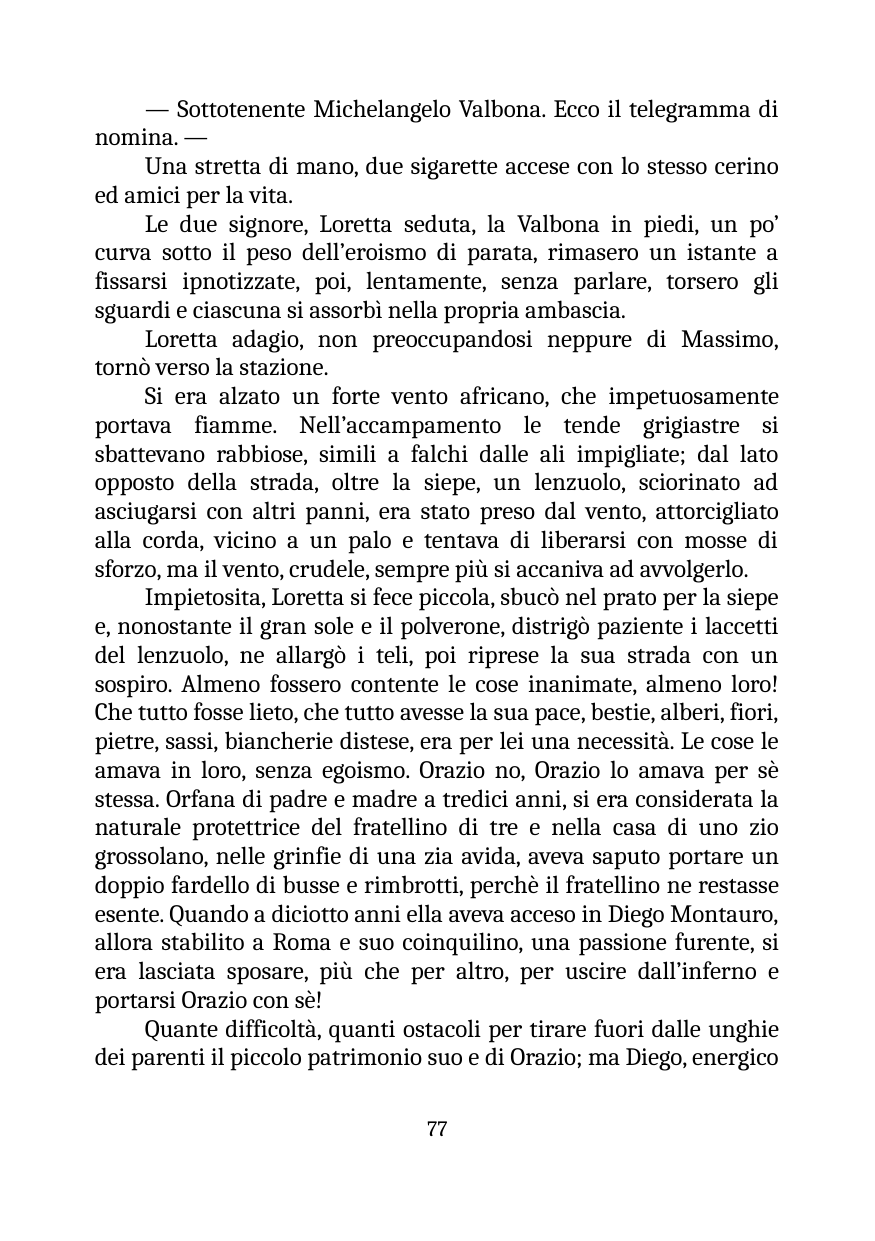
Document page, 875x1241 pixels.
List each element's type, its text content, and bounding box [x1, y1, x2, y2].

text Una stretta di mano, due sigarette accese con lo stesso cerino ed amici per la vita. [94, 152, 779, 209]
text Si era alzato un forte vento africano, che impetuosamente portava fiamme. Nell’accampamento le tende grigiastre si sbattevano rabbiose, simili a falchi dalle ali impigliate; dal lato opposto della strada, oltre la siepe, un lenzuolo, sciorinato ad asciugarsi con altri panni, era stato preso dal vento, attorcigliato alla corda, vicino a un palo e tentava di liberarsi con mosse di sforzo, ma il vento, crudele, sempre più si accaniva ad avvolgerlo. [94, 382, 779, 583]
text Loretta adagio, non preoccupandosi neppure di Massimo, tornò verso la stazione. [94, 324, 779, 382]
text Impietosita, Loretta si fece piccola, sbucò nel prato per la siepe e, nonostante il gran sole e il polverone, distrigò paziente i laccetti del lenzuolo, ne allargò i teli, poi riprese la sua strada con un sospiro. Almeno fossero contente le cose inanimate, almeno loro! Che tutto fosse lieto, che tutto avesse la sua pace, bestie, alberi, fiori, pietre, sassi, biancherie distese, era per lei una necessità. Le cose le amava in loro, senza egoismo. Orazio no, Orazio lo amava per sè stessa. Orfana di padre e madre a tredici anni, si era considerata la naturale protettrice del fratellino di tre e nella casa di uno zio grossolano, nelle grinfie di una zia avida, aveva saputo portare un doppio fardello di busse e rimbrotti, perchè il fratellino ne restasse esente. Quando a diciotto anni ella aveva acceso in Diego Montauro, allora stabilito a Roma e suo coinquilino, una passione furente, si era lasciata sposare, più che per altro, per uscire dall’inferno e portarsi Orazio con sè! [94, 583, 779, 1014]
text Le due signore, Loretta seduta, la Valbona in piedi, un po’ curva sotto il peso dell’eroismo di parata, rimasero un istante a fissarsi ipnotizzate, poi, lentamente, senza parlare, torsero gli sguardi e ciascuna si assorbì nella propria ambascia. [94, 209, 779, 324]
text Quante difficoltà, quanti ostacoli per tirare fuori dalle unghie dei parenti il piccolo patrimonio suo e di Orazio; ma Diego, energico [94, 1014, 779, 1072]
text — Sottotenente Michelangelo Valbona. Ecco il telegramma di nomina. — [94, 94, 779, 152]
